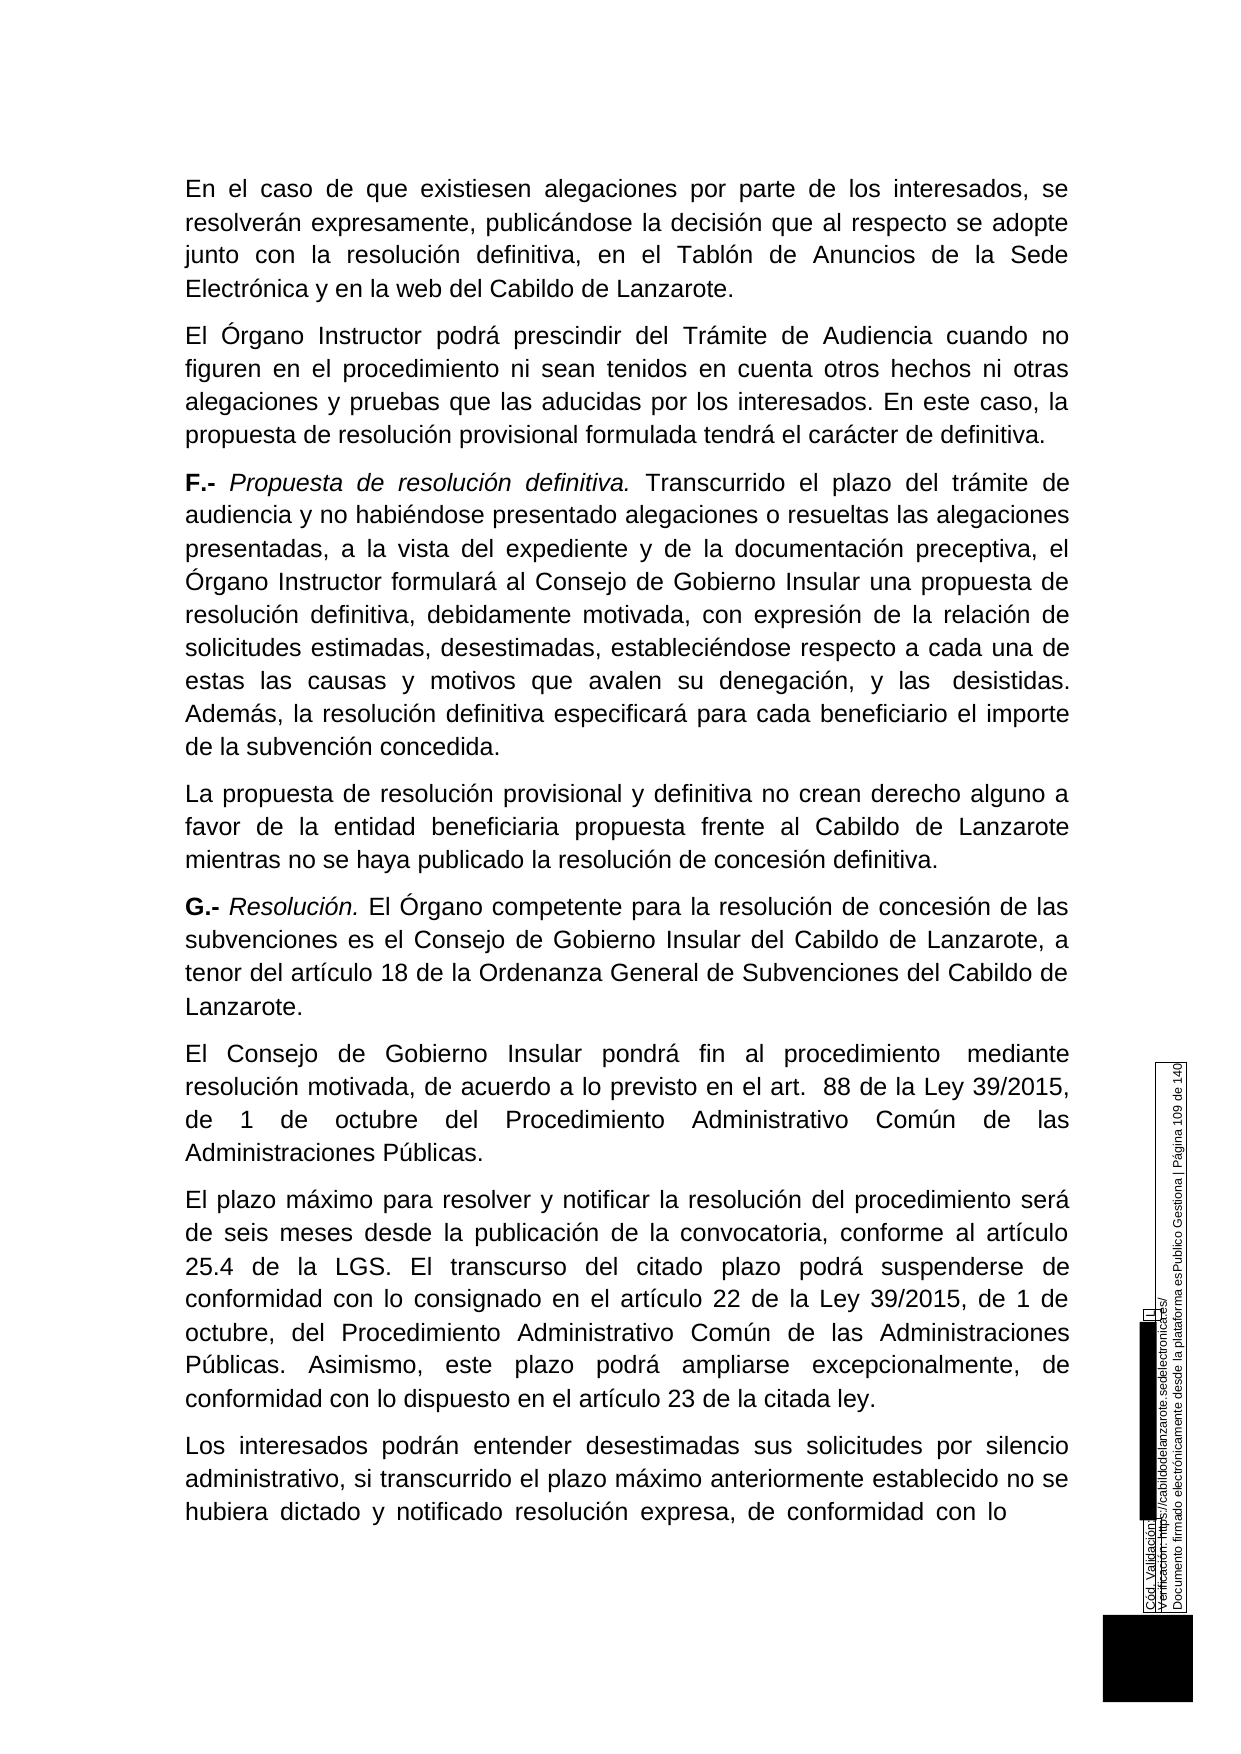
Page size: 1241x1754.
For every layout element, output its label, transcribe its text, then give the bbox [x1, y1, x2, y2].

text Documento firmado electrónicamente desde la plataforma esPublico Gestiona | Página 109 de 140 [1171, 1064, 1184, 1612]
text Los interesados podrán entender desestimadas sus solicitudes por silencio administrativo, si transcurrido el plazo máximo anteriormente establecido no se hubiera dictado y notificado resolución expresa, de conformidad con lo [185, 1431, 1070, 1526]
text En el caso de que existiesen alegaciones por parte de los interesados, se resolverán expresamente, publicándose la decisión que al respecto se adopte junto con la resolución definitiva, en el Tablón de Anuncios de la Sede Electrónica y en la web del Cabildo de Lanzarote. [185, 174, 1070, 302]
text L [1144, 1311, 1155, 1320]
text El plazo máximo para resolver y notificar la resolución del procedimiento será de seis meses desde la publicación de la convocatoria, conforme al artículo [185, 1185, 1070, 1247]
text F.- Propuesta de resolución definitiva. Transcurrido el plazo del trámite de audiencia y no habiéndose presentado alegaciones o resueltas las alegaciones presentadas, a la vista del expediente y de la documentación preceptiva, el Órgano Instructor formulará al Consejo de Gobierno Insular una propuesta de resolución definitiva, debidamente motivada, con expresión de la relación de solicitudes estimadas, desestimadas, estableciéndose respecto a cada una de estas las causas y motivos que avalen su denegación, y las desistidas. Además, la resolución definitiva especificará para cada beneficiario el importe de la subvención concedida. [185, 467, 1071, 760]
text El Consejo de Gobierno Insular pondrá fin al procedimiento mediante resolución motivada, de acuerdo a lo previsto en el art. 88 de la Ley 39/2015, de 1 de octubre del Procedimiento Administrativo Común de las Administraciones Públicas. [185, 1039, 1070, 1167]
text G.- Resolución. El Órgano competente para la resolución de concesión de las subvenciones es el Consejo de Gobierno Insular del Cabildo de Lanzarote, a tenor del artículo 18 de la Ordenanza General de Subvenciones del Cabildo de Lanzarote. [185, 892, 1070, 1020]
text 25.4 de la LGS. El transcurso del citado plazo podrá suspenderse de conformidad con lo consignado en el artículo 22 de la Ley 39/2015, de 1 de octubre, del Procedimiento Administrativo Común de las Administraciones Públicas. Asimismo, este plazo podrá ampliarse excepcionalmente, de conformidad con lo dispuesto en el artículo 23 de la citada ley. [185, 1251, 1070, 1412]
text Verificación: https://cabildodelanzarote.sedelectronica.es/ [1156, 1064, 1169, 1612]
text Cód. Validación: [1144, 1520, 1155, 1612]
text La propuesta de resolución provisional y definitiva no crean derecho alguno a favor de la entidad beneficiaria propuesta frente al Cabildo de Lanzarote mientras no se haya publicado la resolución de concesión definitiva. [185, 779, 1070, 874]
text El Órgano Instructor podrá prescindir del Trámite de Audiencia cuando no figuren en el procedimiento ni sean tenidos en cuenta otros hechos ni otras alegaciones y pruebas que las aducidas por los interesados. En este caso, la propuesta de resolución provisional formulada tendrá el carácter de definitiva. [185, 321, 1070, 449]
